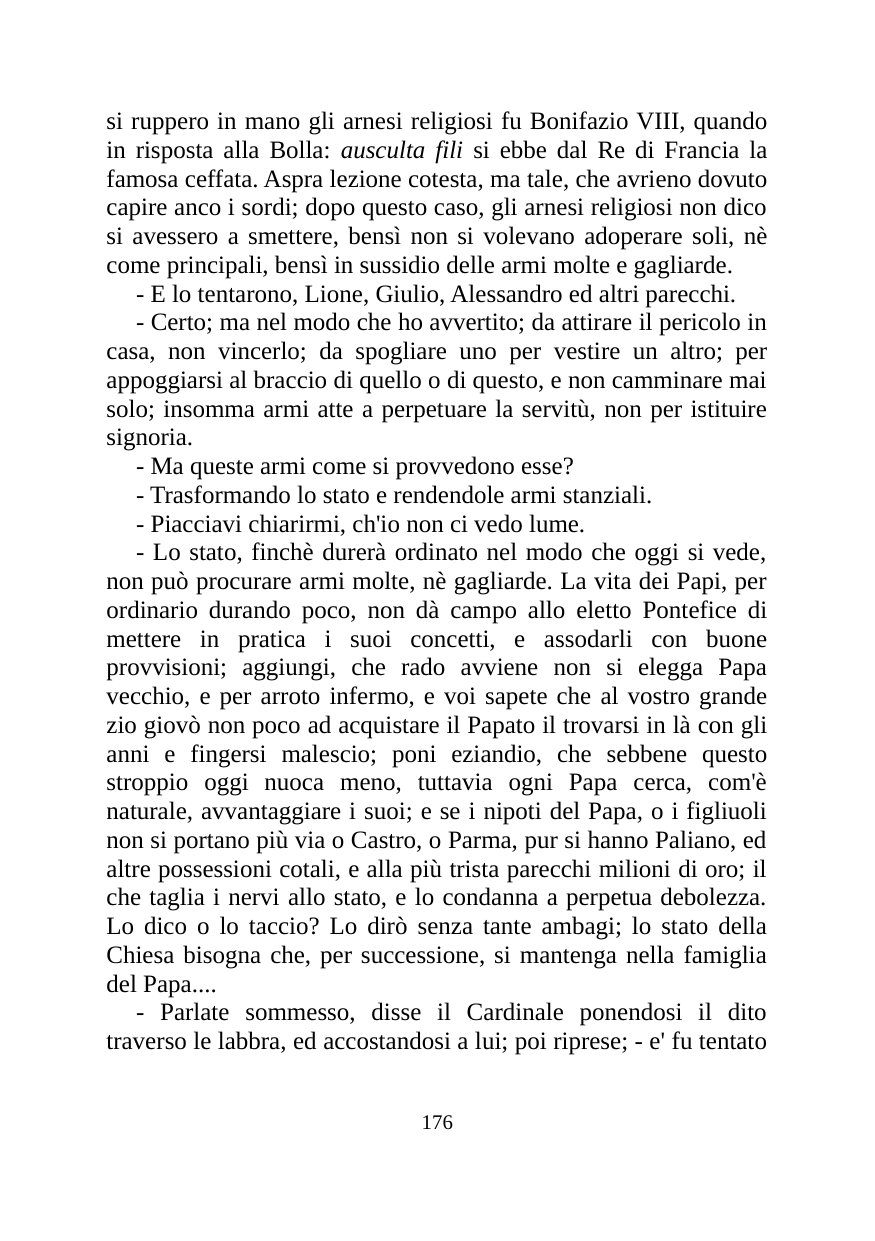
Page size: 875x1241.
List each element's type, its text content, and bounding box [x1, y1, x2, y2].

text - Parlate sommesso, disse il Cardinale ponendosi il dito traverso le labbra, ed accostandosi a lui; poi riprese; - e' fu tentato [106, 997, 768, 1055]
text - Certo; ma nel modo che ho avvertito; da attirare il pericolo in casa, non vincerlo; da spogliare uno per vestire un altro; per appoggiarsi al braccio di quello o di questo, e non camminare mai solo; insomma armi atte a perpetuare la servitù, non per istituire signoria. [106, 307, 768, 451]
text - Trasformando lo stato e rendendole armi stanziali. [106, 480, 768, 509]
text - Piacciavi chiarirmi, ch'io non ci vedo lume. [106, 509, 768, 537]
text - E lo tentarono, Lione, Giulio, Alessandro ed altri parecchi. [106, 279, 768, 307]
text - Ma queste armi come si provvedono esse? [106, 451, 768, 480]
text - Lo stato, finchè durerà ordinato nel modo che oggi si vede, non può procurare armi molte, nè gagliarde. La vita dei Papi, per ordinario durando poco, non dà campo allo eletto Pontefice di mettere in pratica i suoi concetti, e assodarli con buone provvisioni; aggiungi, che rado avviene non si elegga Papa vecchio, e per arroto infermo, e voi sapete che al vostro grande zio giovò non poco ad acquistare il Papato il trovarsi in là con gli anni e fingersi malescio; poni eziandio, che sebbene questo stroppio oggi nuoca meno, tuttavia ogni Papa cerca, com'è naturale, avvantaggiare i suoi; e se i nipoti del Papa, o i figliuoli non si portano più via o Castro, o Parma, pur si hanno Paliano, ed altre possessioni cotali, e alla più trista parecchi milioni di oro; il che taglia i nervi allo stato, e lo condanna a perpetua debolezza. Lo dico o lo taccio? Lo dirò senza tante ambagi; lo stato della Chiesa bisogna che, per successione, si mantenga nella famiglia del Papa.... [106, 537, 768, 997]
text si ruppero in mano gli arnesi religiosi fu Bonifazio VIII, quando in risposta alla Bolla: ausculta fili si ebbe dal Re di Francia la famosa ceffata. Aspra lezione cotesta, ma tale, che avrieno dovuto capire anco i sordi; dopo questo caso, gli arnesi religiosi non dico si avessero a smettere, bensì non si volevano adoperare soli, nè come principali, bensì in sussidio delle armi molte e gagliarde. [106, 106, 768, 279]
